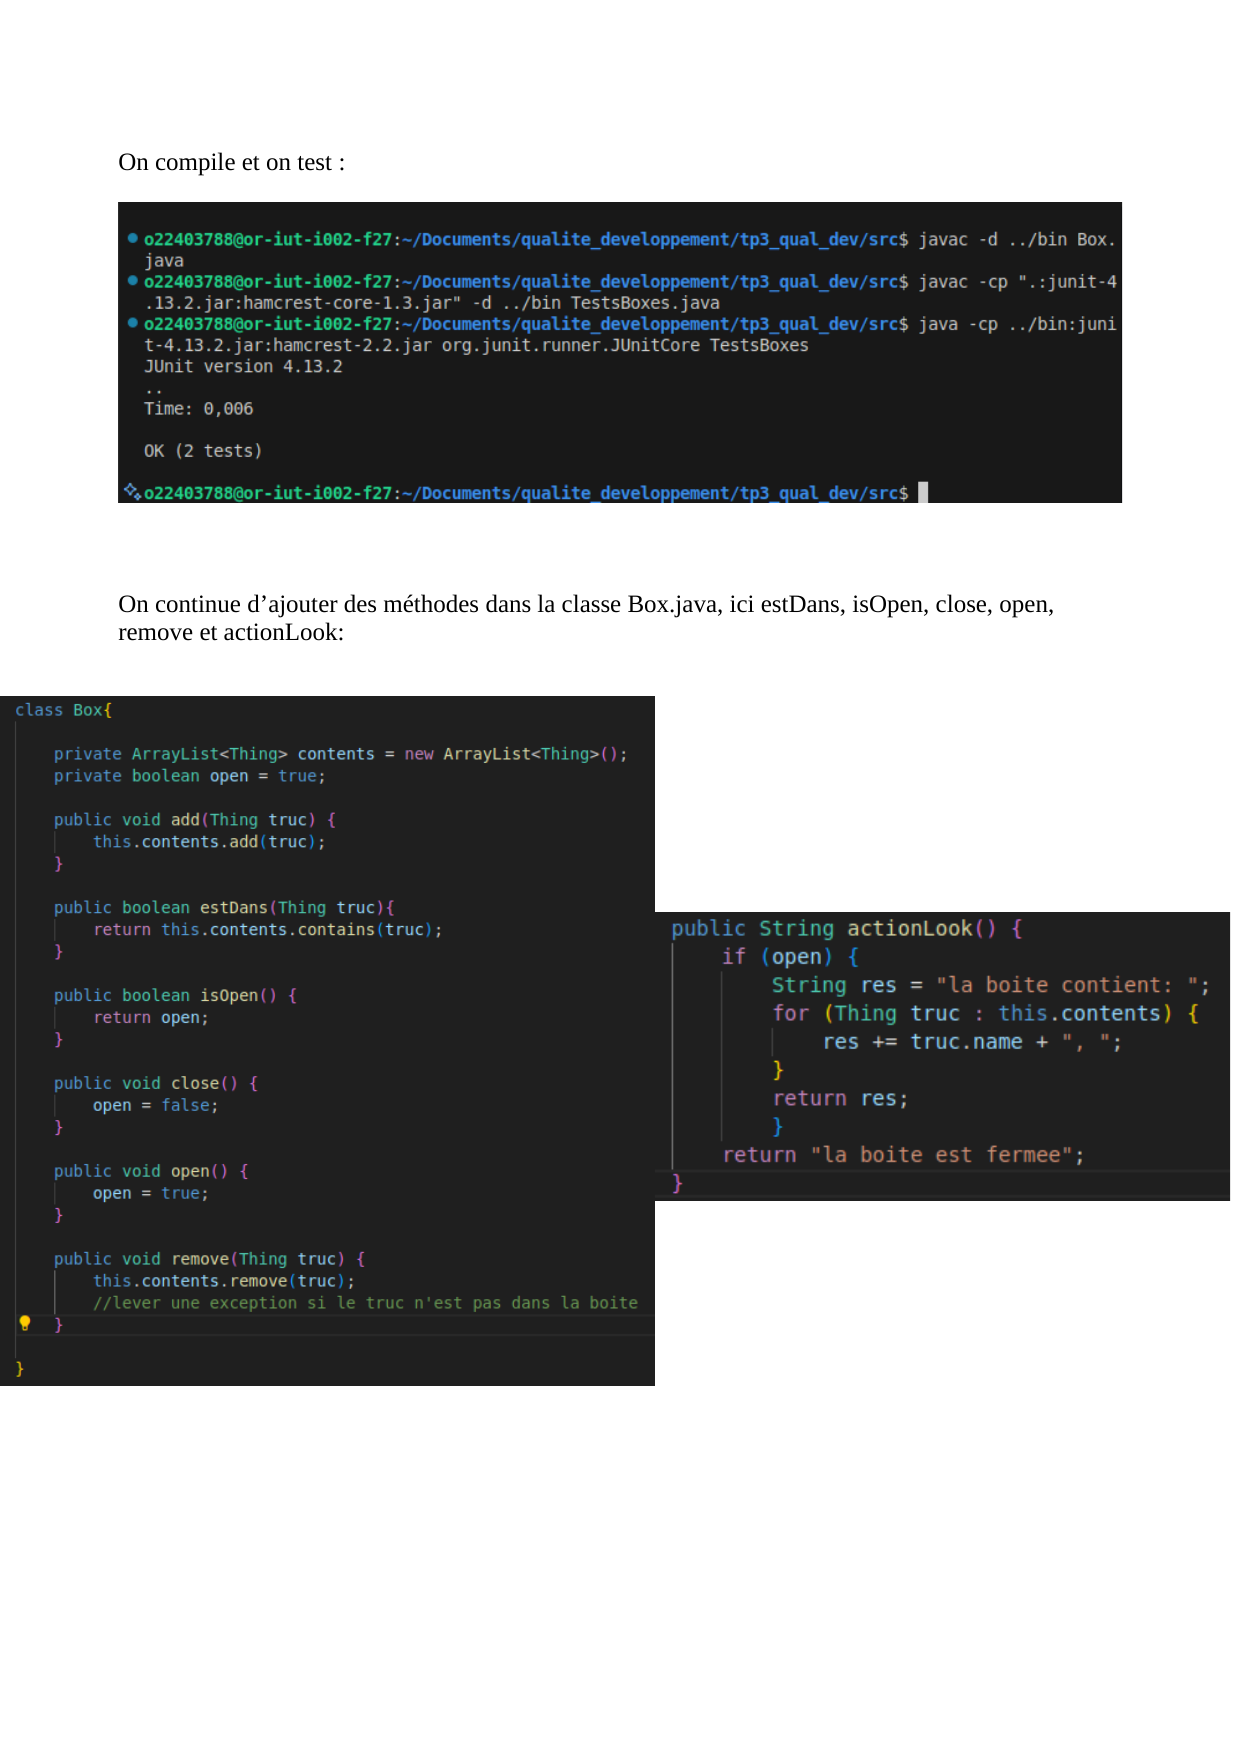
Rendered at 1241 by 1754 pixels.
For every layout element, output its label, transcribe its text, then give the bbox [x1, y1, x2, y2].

picture [0, 696, 1231, 1386]
text On continue d’ajouter des méthodes dans la classe Box.java, ici estDans, isOpen, close, open, remove et actionLook: [118, 589, 1122, 646]
picture [118, 202, 1123, 503]
text On compile et on test : [118, 147, 1122, 176]
